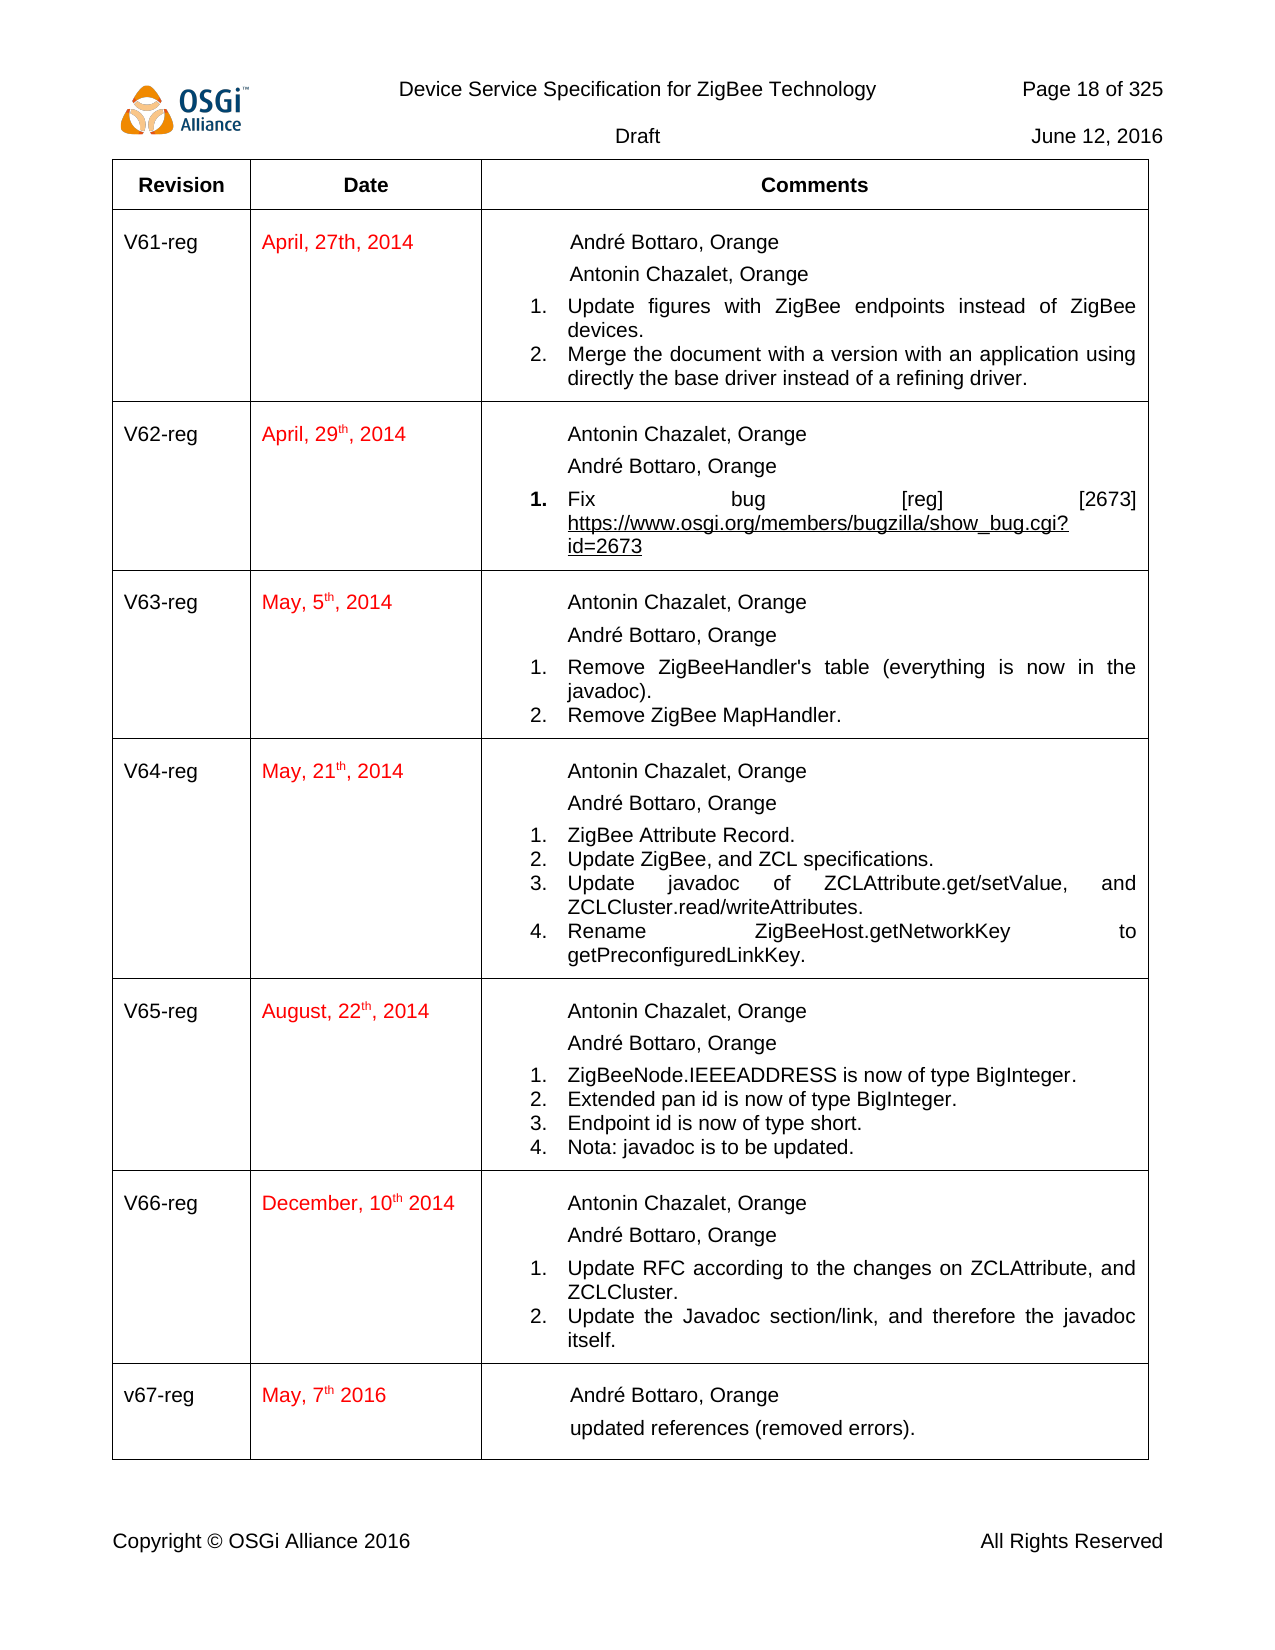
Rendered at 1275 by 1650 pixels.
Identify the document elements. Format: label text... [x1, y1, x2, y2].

table_cell April, 29th, 2014 [251, 402, 481, 569]
table_cell V66-reg [113, 1171, 250, 1363]
table_cell V65-reg [113, 979, 250, 1170]
table_cell v67-reg [113, 1364, 250, 1459]
table_cell Antonin Chazalet, Orange André Bottaro, Orange Remove ZigBeeHandler's table (everything is now in the javadoc). Remove ZigBee MapHandler. [482, 571, 1148, 738]
table_cell December, 10th 2014 [251, 1171, 481, 1363]
table_cell V62-reg [113, 402, 250, 569]
table_header Comments [482, 160, 1148, 209]
table_cell May, 5th, 2014 [251, 571, 481, 738]
table_cell August, 22th, 2014 [251, 979, 481, 1170]
table_header Revision [113, 160, 250, 209]
table_cell May, 21th, 2014 [251, 739, 481, 978]
table_cell Antonin Chazalet, Orange André Bottaro, Orange ZigBee Attribute Record. Update ZigBee, and ZCL specifications. Update javadoc of ZCLAttribute.get/setValue, and ZCLCluster.read/writeAttributes. Rename ZigBeeHost.getNetworkKey to getPreconfiguredLinkKey. [482, 739, 1148, 978]
table_cell André Bottaro, Orange updated references (removed errors). [482, 1364, 1148, 1459]
table_cell Antonin Chazalet, Orange André Bottaro, Orange Update RFC according to the changes on ZCLAttribute, and ZCLCluster. Update the Javadoc section/link, and therefore the javadoc itself. [482, 1171, 1148, 1363]
table_cell Antonin Chazalet, Orange André Bottaro, Orange ZigBeeNode.IEEEADDRESS is now of type BigInteger. Extended pan id is now of type BigInteger. Endpoint id is now of type short. Nota: javadoc is to be updated. [482, 979, 1148, 1170]
table_cell V61-reg [113, 210, 250, 401]
table_header Date [251, 160, 481, 209]
picture [113, 78, 257, 142]
table_cell May, 7th 2016 [251, 1364, 481, 1459]
table_cell April, 27th, 2014 [251, 210, 481, 401]
table_cell André Bottaro, Orange Antonin Chazalet, Orange Update figures with ZigBee endpoints instead of ZigBee devices. Merge the document with a version with an application using directly the base driver instead of a refining driver. [482, 210, 1148, 401]
table_cell V64-reg [113, 739, 250, 978]
table_cell V63-reg [113, 571, 250, 738]
table_cell Antonin Chazalet, Orange André Bottaro, Orange Fix bug [reg] [2673] https://www.osgi.org/members/bugzilla/show_bug.cgi?id=2673 [482, 402, 1148, 569]
